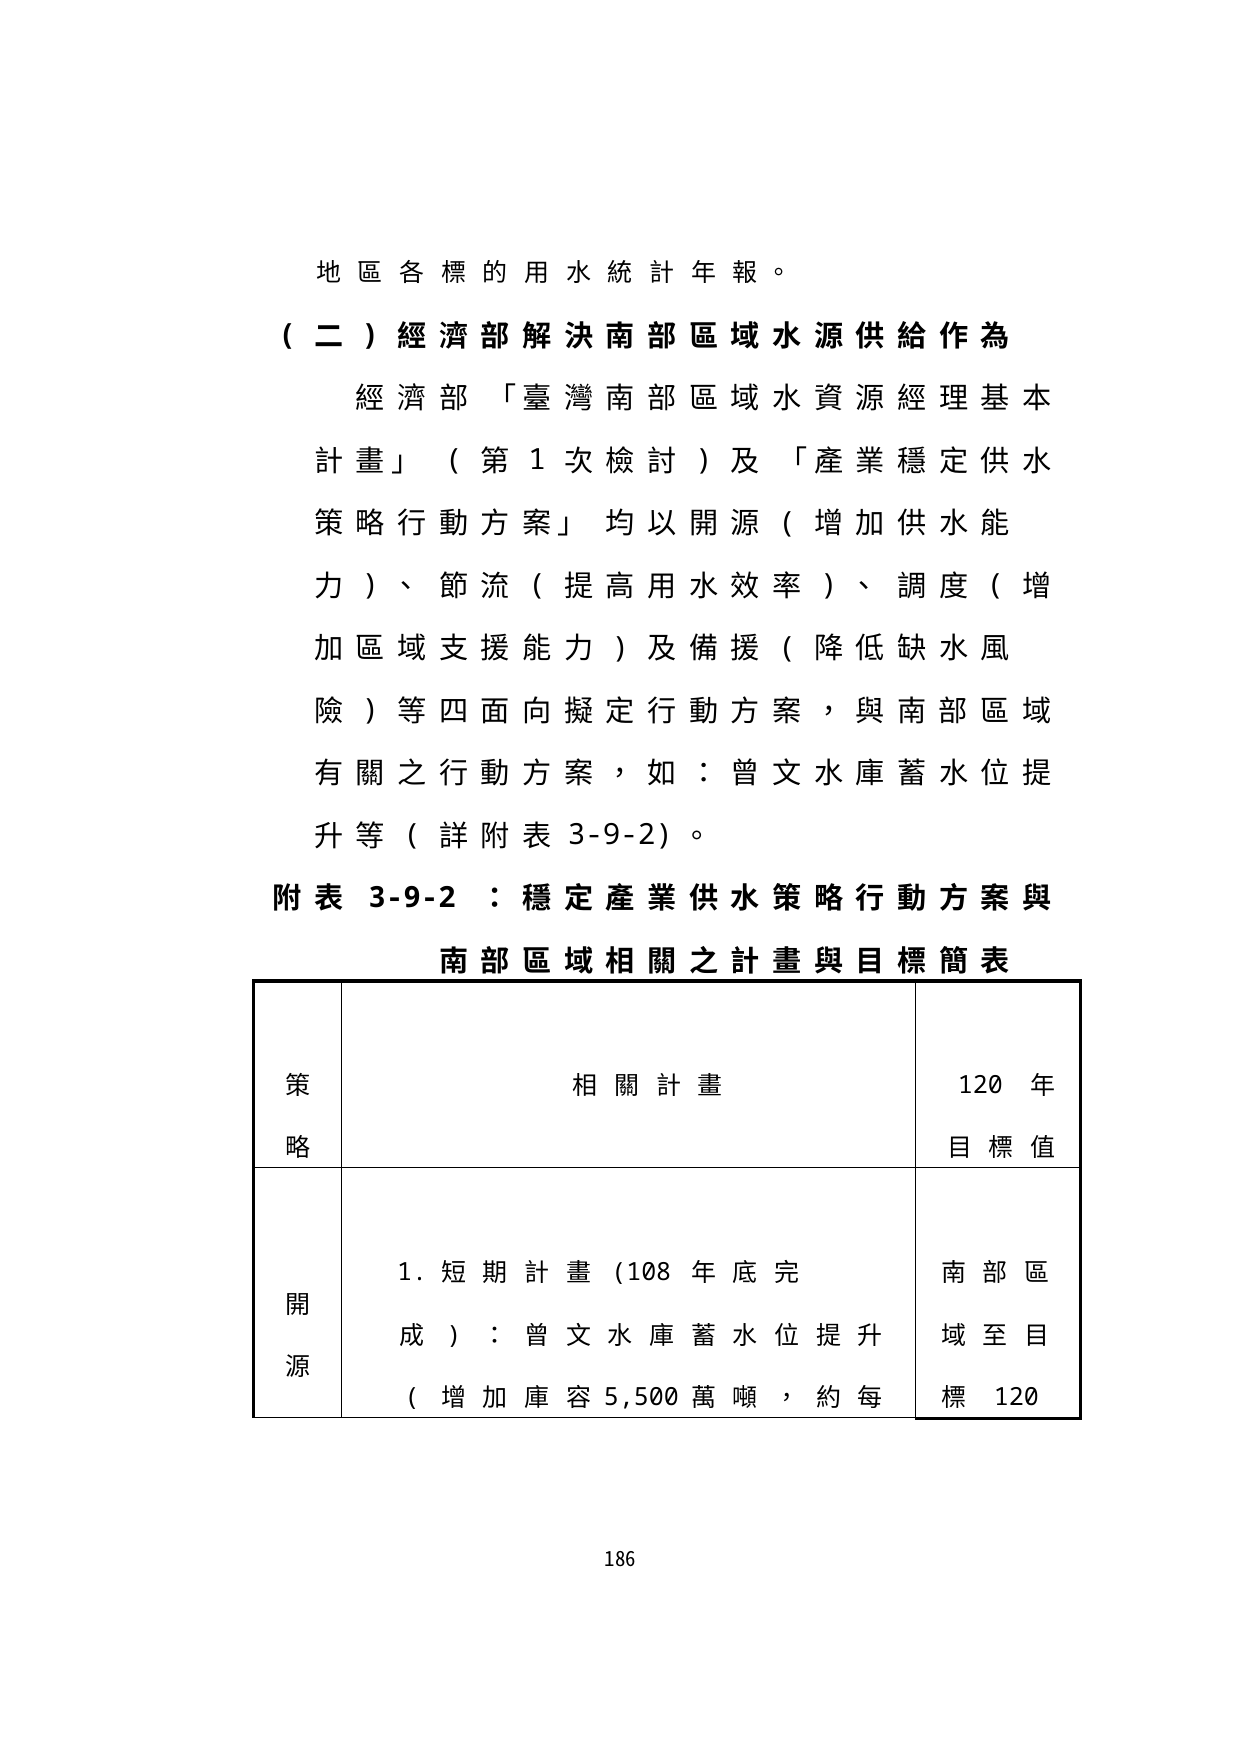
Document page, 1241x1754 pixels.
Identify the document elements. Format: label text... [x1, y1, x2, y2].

text (二)經濟部解決南部區域水源供給作為 [242, 292, 1058, 354]
text 附表3-9-2：穩定產業供水策略行動方案與南部區域相關之計畫與目標簡表 [241, 854, 1058, 979]
table_header 策略 [255, 983, 341, 1167]
table_cell 開源 [255, 1168, 341, 1417]
table_header 120年目標值 [916, 983, 1079, 1167]
text 地區各標的用水統計年報。 [183, 229, 1063, 292]
text 經濟部「臺灣南部區域水資源經理基本計畫」(第1次檢討)及「產業穩定供水策略行動方案」均以開源(增加供水能力)、節流(提高用水效率)、調度(增加區域支援能力)及備援(降低缺水風險)等四面向擬定行動方案，與南部區域有關之行動方案，如：曾文水庫蓄水位提升等(詳附表3-9-2)。 [271, 354, 1058, 854]
table_cell 1.短期計畫(108年底完成)：曾文水庫蓄水位提升(增加庫容5,500萬噸，約每 [342, 1168, 915, 1417]
table_cell 南部區域至目標120 [916, 1168, 1079, 1417]
table_header 相關計畫 [342, 983, 915, 1167]
